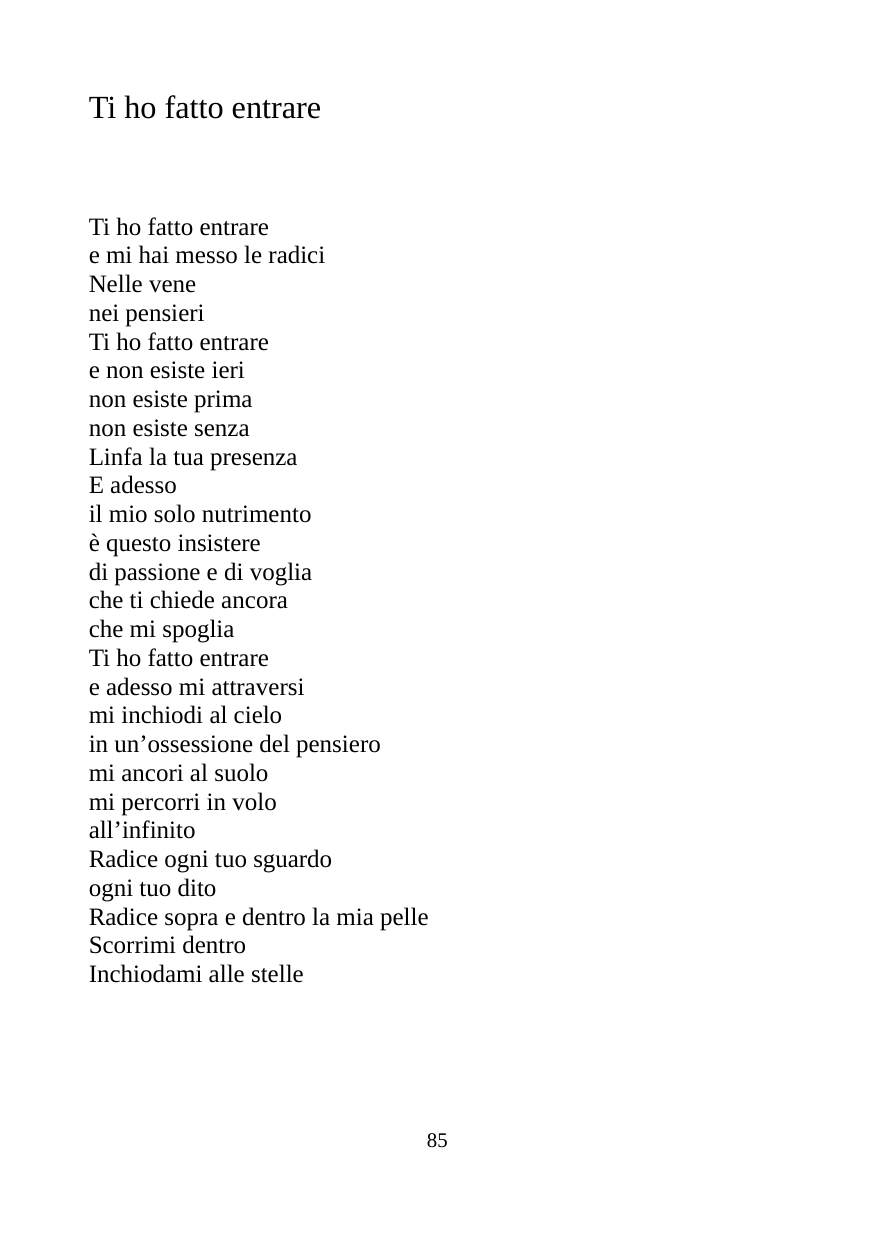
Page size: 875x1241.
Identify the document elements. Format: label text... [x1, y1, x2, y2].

text Ti ho fatto entrare e mi hai messo le radici Nelle vene nei pensieri Ti ho fatto entrare e non esiste ieri non esiste prima non esiste senza Linfa la tua presenza E adesso il mio solo nutrimento è questo insistere di passione e di voglia che ti chiede ancora che mi spoglia Ti ho fatto entrare e adesso mi attraversi mi inchiodi al cielo in un’ossessione del pensiero mi ancori al suolo mi percorri in volo all’infinito Radice ogni tuo sguardo ogni tuo dito Radice sopra e dentro la mia pelle Scorrimi dentro Inchiodami alle stelle [88, 126, 786, 988]
text Ti ho fatto entrare [88, 88, 786, 126]
